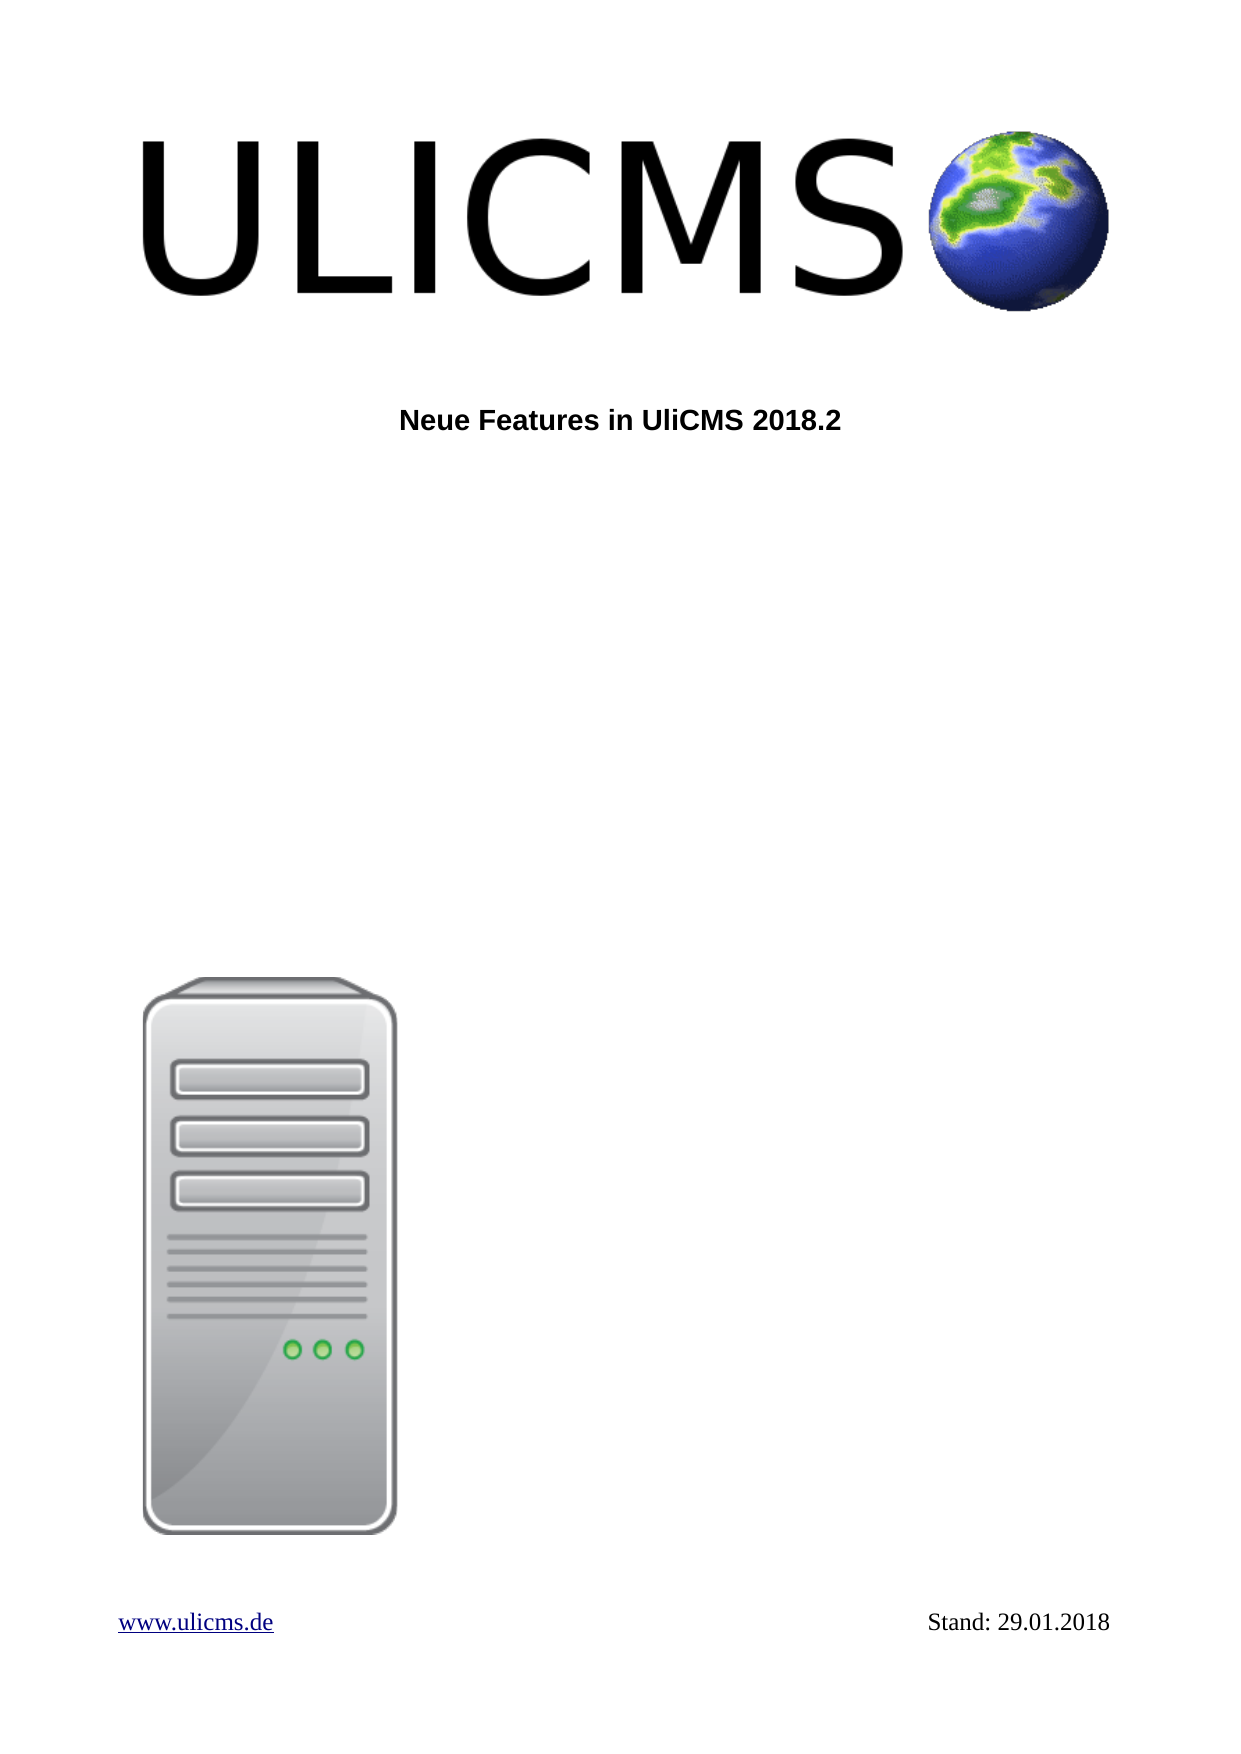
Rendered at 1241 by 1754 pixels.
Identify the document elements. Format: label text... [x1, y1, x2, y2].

picture [142, 977, 398, 1535]
picture [115, 118, 1117, 321]
subtitle Neue Features in UliCMS 2018.2 [118, 403, 1122, 437]
